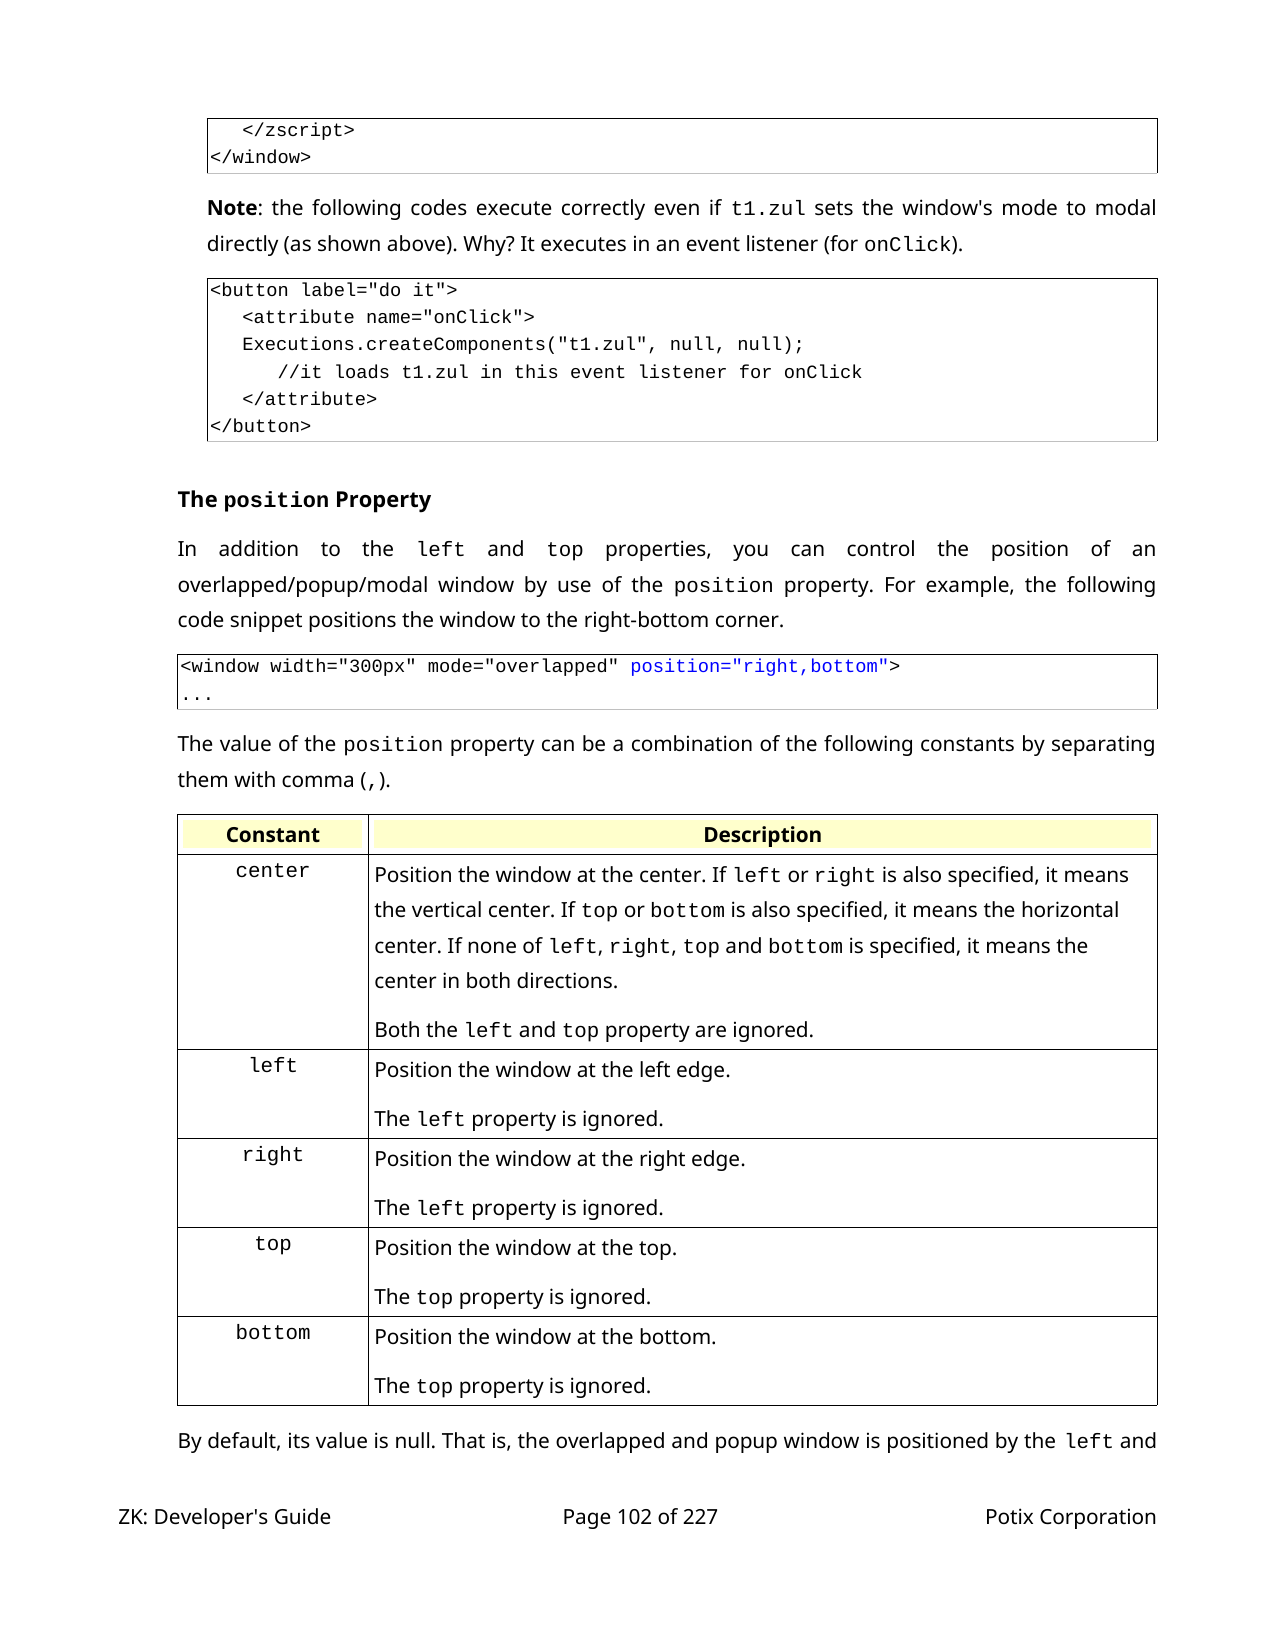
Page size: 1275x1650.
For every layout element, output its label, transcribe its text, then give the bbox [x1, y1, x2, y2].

text //it loads t1.zul in this event listener for onClick [208, 359, 1157, 384]
text ... [178, 681, 1157, 709]
text </attribute> [208, 387, 1157, 411]
table_cell center [178, 855, 368, 1049]
table_cell Position the window at the right edge. The left property is ignored. [369, 1139, 1157, 1227]
text Executions.createComponents("t1.zul", null, null); [208, 332, 1157, 357]
table_cell right [178, 1139, 368, 1227]
text </button> [208, 414, 1157, 441]
table_cell bottom [178, 1317, 368, 1405]
text By default, its value is null. That is, the overlapped and popup window is positioned by the left and [177, 1426, 1157, 1454]
table_header Description [369, 815, 1157, 854]
table_cell Position the window at the center. If left or right is also specified, it means the vertical center. If top or bottom is also specified, it means the horizontal center. If none of left, right, top and bottom is specified, it means the center in both directions. Both the left and top property are ignored. [369, 855, 1157, 1049]
subtitle The position Property [177, 484, 1157, 514]
table_cell left [178, 1050, 368, 1138]
table_header Constant [178, 815, 368, 854]
text In addition to the left and top properties, you can control the position of an overlapped/popup/modal window by use of the position property. For example, the following code snippet positions the window to the right-bottom corner. [177, 534, 1157, 634]
table_cell Position the window at the left edge. The left property is ignored. [369, 1050, 1157, 1138]
text <button label="do it"> [208, 279, 1157, 302]
text </zscript> [208, 119, 1157, 142]
text Note: the following codes execute correctly even if t1.zul sets the window's mode to modal directly (as shown above). Why? It executes in an event listener (for onClick). [207, 193, 1157, 257]
table_cell top [178, 1228, 368, 1316]
text </window> [208, 145, 1157, 173]
text The value of the position property can be a combination of the following constants by separating them with comma (,). [177, 729, 1157, 793]
text <window width="300px" mode="overlapped" position="right,bottom"> [178, 655, 1157, 678]
text <attribute name="onClick"> [208, 305, 1157, 329]
table_cell Position the window at the top. The top property is ignored. [369, 1228, 1157, 1316]
table_cell Position the window at the bottom. The top property is ignored. [369, 1317, 1157, 1405]
